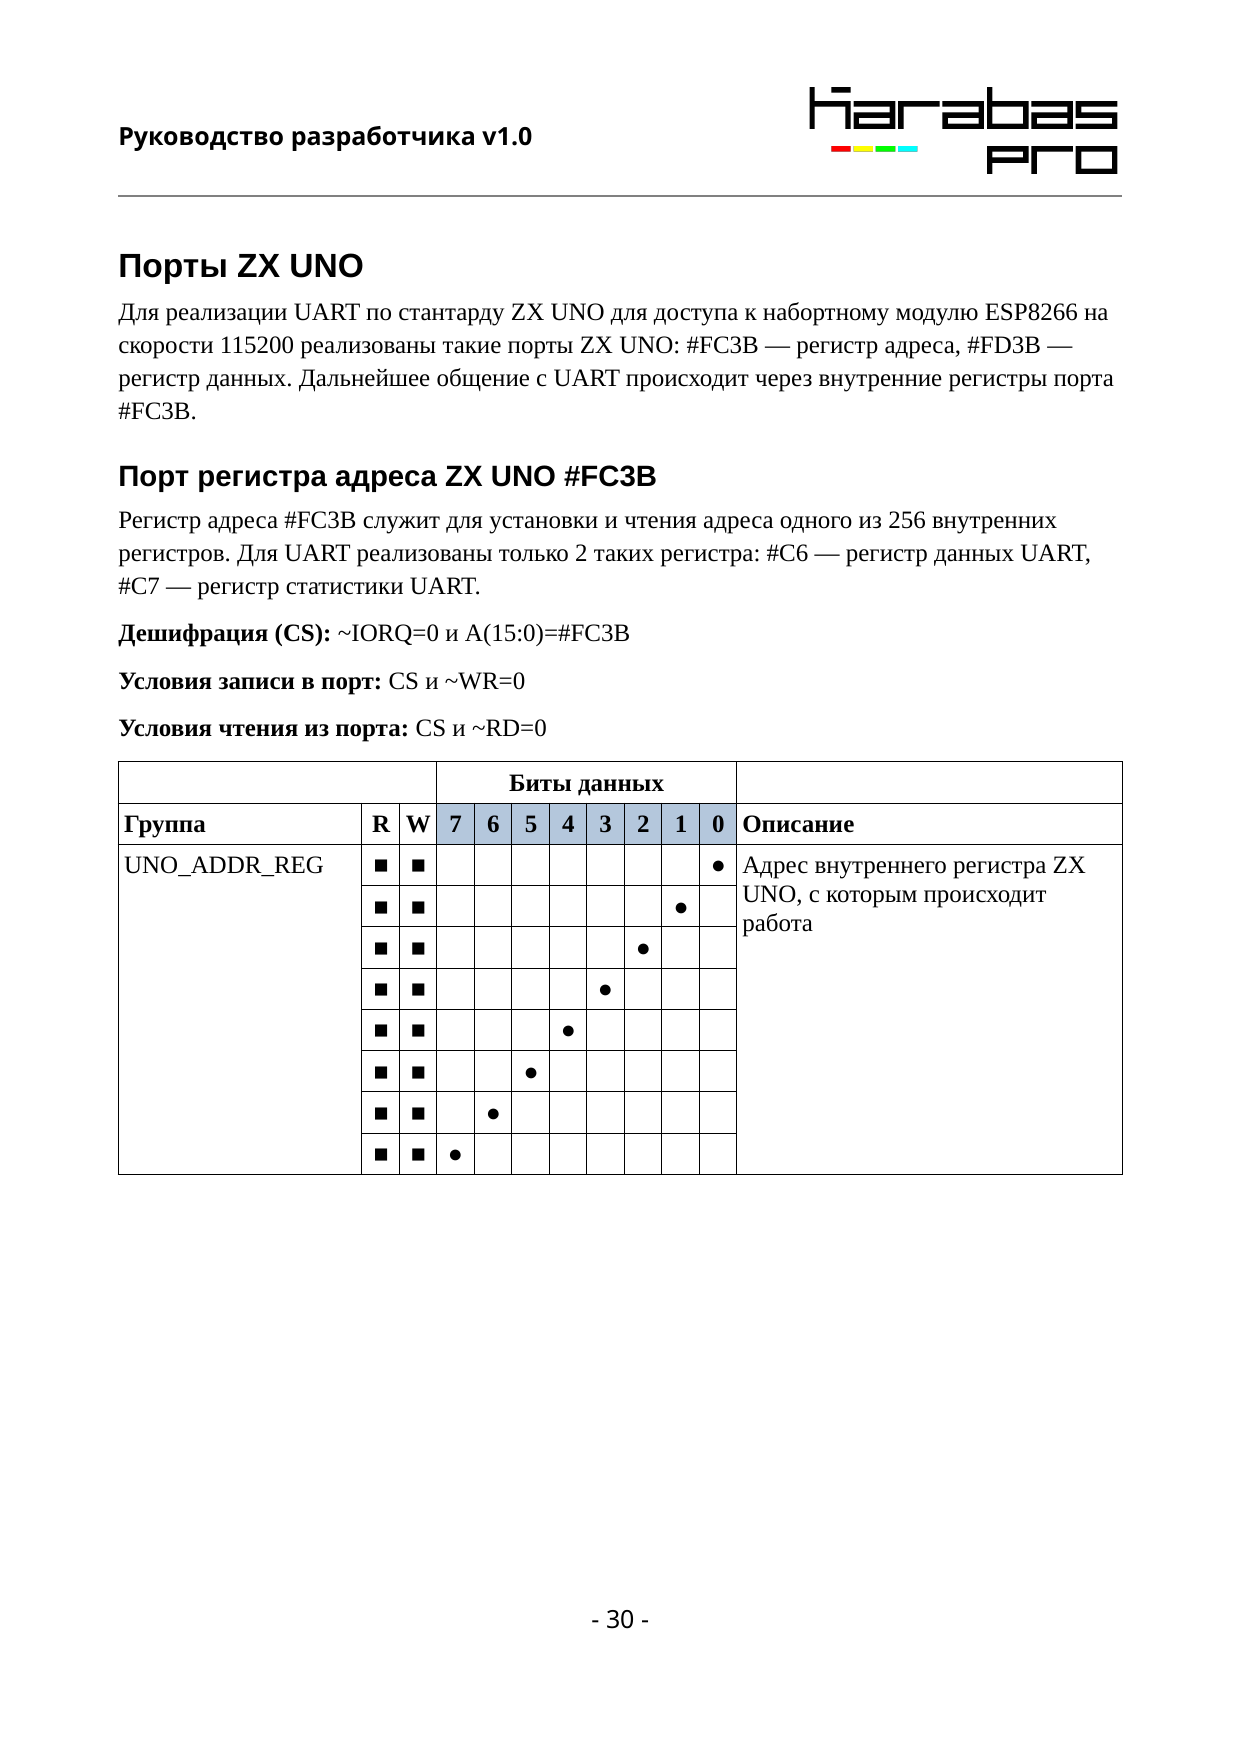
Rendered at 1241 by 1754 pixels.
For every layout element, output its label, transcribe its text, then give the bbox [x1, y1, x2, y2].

table_cell [437, 969, 474, 1009]
table_cell [550, 969, 586, 1009]
table_cell [475, 969, 511, 1009]
table_cell [437, 886, 474, 926]
table_cell [700, 1051, 736, 1091]
table_cell [512, 1010, 549, 1050]
table_cell [625, 1092, 661, 1132]
table_header [737, 762, 1122, 802]
table_cell R [362, 804, 399, 844]
table_cell [625, 845, 661, 885]
table_cell [625, 1134, 661, 1174]
table_cell [437, 927, 474, 967]
text Условия чтения из порта: CS и ~RD=0 [118, 713, 1122, 742]
table_cell ■ [400, 886, 436, 926]
table_cell [512, 845, 549, 885]
table_header [119, 762, 436, 802]
table_cell ■ [362, 845, 399, 885]
table_cell [587, 1134, 624, 1174]
table_cell [625, 1010, 661, 1050]
table_cell [700, 927, 736, 967]
table_cell [700, 969, 736, 1009]
table_cell [512, 886, 549, 926]
table_cell ■ [400, 969, 436, 1009]
text Для реализации UART по стантарду ZX UNO для доступа к набортному модулю ESP8266 на скорости 115200 реализованы такие порты ZX UNO: #FC3B — регистр адреса, #FD3B — регистр данных. Дальнейшее общение с UART происходит через внутренние регистры порта #FC3B. [118, 297, 1122, 425]
table_cell ■ [362, 1134, 399, 1174]
table_cell W [400, 804, 436, 844]
subtitle Порт регистра адреса ZX UNO #FC3B [118, 458, 1122, 492]
table_cell [587, 886, 624, 926]
table_cell [700, 1010, 736, 1050]
table_header Биты данных [437, 762, 736, 802]
table_cell ● [625, 927, 661, 967]
table_cell [437, 1010, 474, 1050]
table_cell Группа [119, 804, 361, 844]
table_cell [700, 886, 736, 926]
table_cell ■ [362, 1010, 399, 1050]
table_cell [475, 886, 511, 926]
table_cell 2 [625, 804, 661, 844]
table_cell 4 [550, 804, 586, 844]
table_cell ■ [362, 1051, 399, 1091]
table_cell [550, 1134, 586, 1174]
table_cell [475, 845, 511, 885]
table_cell ● [700, 845, 736, 885]
table_cell [625, 1051, 661, 1091]
table_cell [475, 927, 511, 967]
table_cell [662, 1134, 699, 1174]
table_cell ■ [362, 969, 399, 1009]
table_cell [700, 1092, 736, 1132]
table_cell ■ [400, 927, 436, 967]
subtitle Порты ZX UNO [118, 246, 1122, 285]
table_cell [550, 1092, 586, 1132]
table_cell [512, 927, 549, 967]
table_cell 3 [587, 804, 624, 844]
table_cell ■ [400, 1010, 436, 1050]
table_cell ● [437, 1134, 474, 1174]
table_cell ■ [362, 927, 399, 967]
table_cell ● [587, 969, 624, 1009]
table_cell ■ [400, 1051, 436, 1091]
table_cell [700, 1134, 736, 1174]
table_cell ■ [362, 886, 399, 926]
table_cell [662, 1092, 699, 1132]
table_cell [550, 845, 586, 885]
table_cell ● [550, 1010, 586, 1050]
table_cell [587, 927, 624, 967]
table_cell Описание [737, 804, 1122, 844]
table_cell ■ [400, 845, 436, 885]
table_cell [662, 845, 699, 885]
table_cell 0 [700, 804, 736, 844]
table_cell [662, 969, 699, 1009]
table_cell [512, 1134, 549, 1174]
table_cell [550, 1051, 586, 1091]
table_cell [662, 1010, 699, 1050]
table_cell [475, 1051, 511, 1091]
table_cell [662, 1051, 699, 1091]
table_cell [587, 1010, 624, 1050]
table_cell [625, 886, 661, 926]
table_cell [437, 1092, 474, 1132]
table_cell [437, 1051, 474, 1091]
table_cell 6 [475, 804, 511, 844]
table_cell [512, 969, 549, 1009]
table_cell 5 [512, 804, 549, 844]
table_cell [587, 1051, 624, 1091]
table_cell UNO_ADDR_REG [119, 845, 361, 1174]
table_cell [625, 969, 661, 1009]
table_cell [437, 845, 474, 885]
table_cell [512, 1092, 549, 1132]
table_cell [475, 1010, 511, 1050]
table_cell ■ [400, 1092, 436, 1132]
table_cell [587, 845, 624, 885]
table_cell [662, 927, 699, 967]
table_cell [475, 1134, 511, 1174]
text Регистр адреса #FC3B служит для установки и чтения адреса одного из 256 внутренних регистров. Для UART реализованы только 2 таких регистра: #C6 — регистр данных UART, #C7 — регистр статистики UART. [118, 505, 1122, 599]
table_cell ● [512, 1051, 549, 1091]
table_cell 1 [662, 804, 699, 844]
text Условия записи в порт: CS и ~WR=0 [118, 666, 1122, 695]
table_cell ● [662, 886, 699, 926]
table_cell [550, 927, 586, 967]
table_cell 7 [437, 804, 474, 844]
table_cell ● [475, 1092, 511, 1132]
table_cell [587, 1092, 624, 1132]
table_cell ■ [362, 1092, 399, 1132]
table_cell ■ [400, 1134, 436, 1174]
picture [809, 84, 1120, 174]
table_cell [550, 886, 586, 926]
table_cell Адрес внутреннего регистра ZX UNO, с которым происходит работа [737, 845, 1122, 1174]
text Дешифрация (CS): ~IORQ=0 и A(15:0)=#FC3B [118, 618, 1122, 647]
